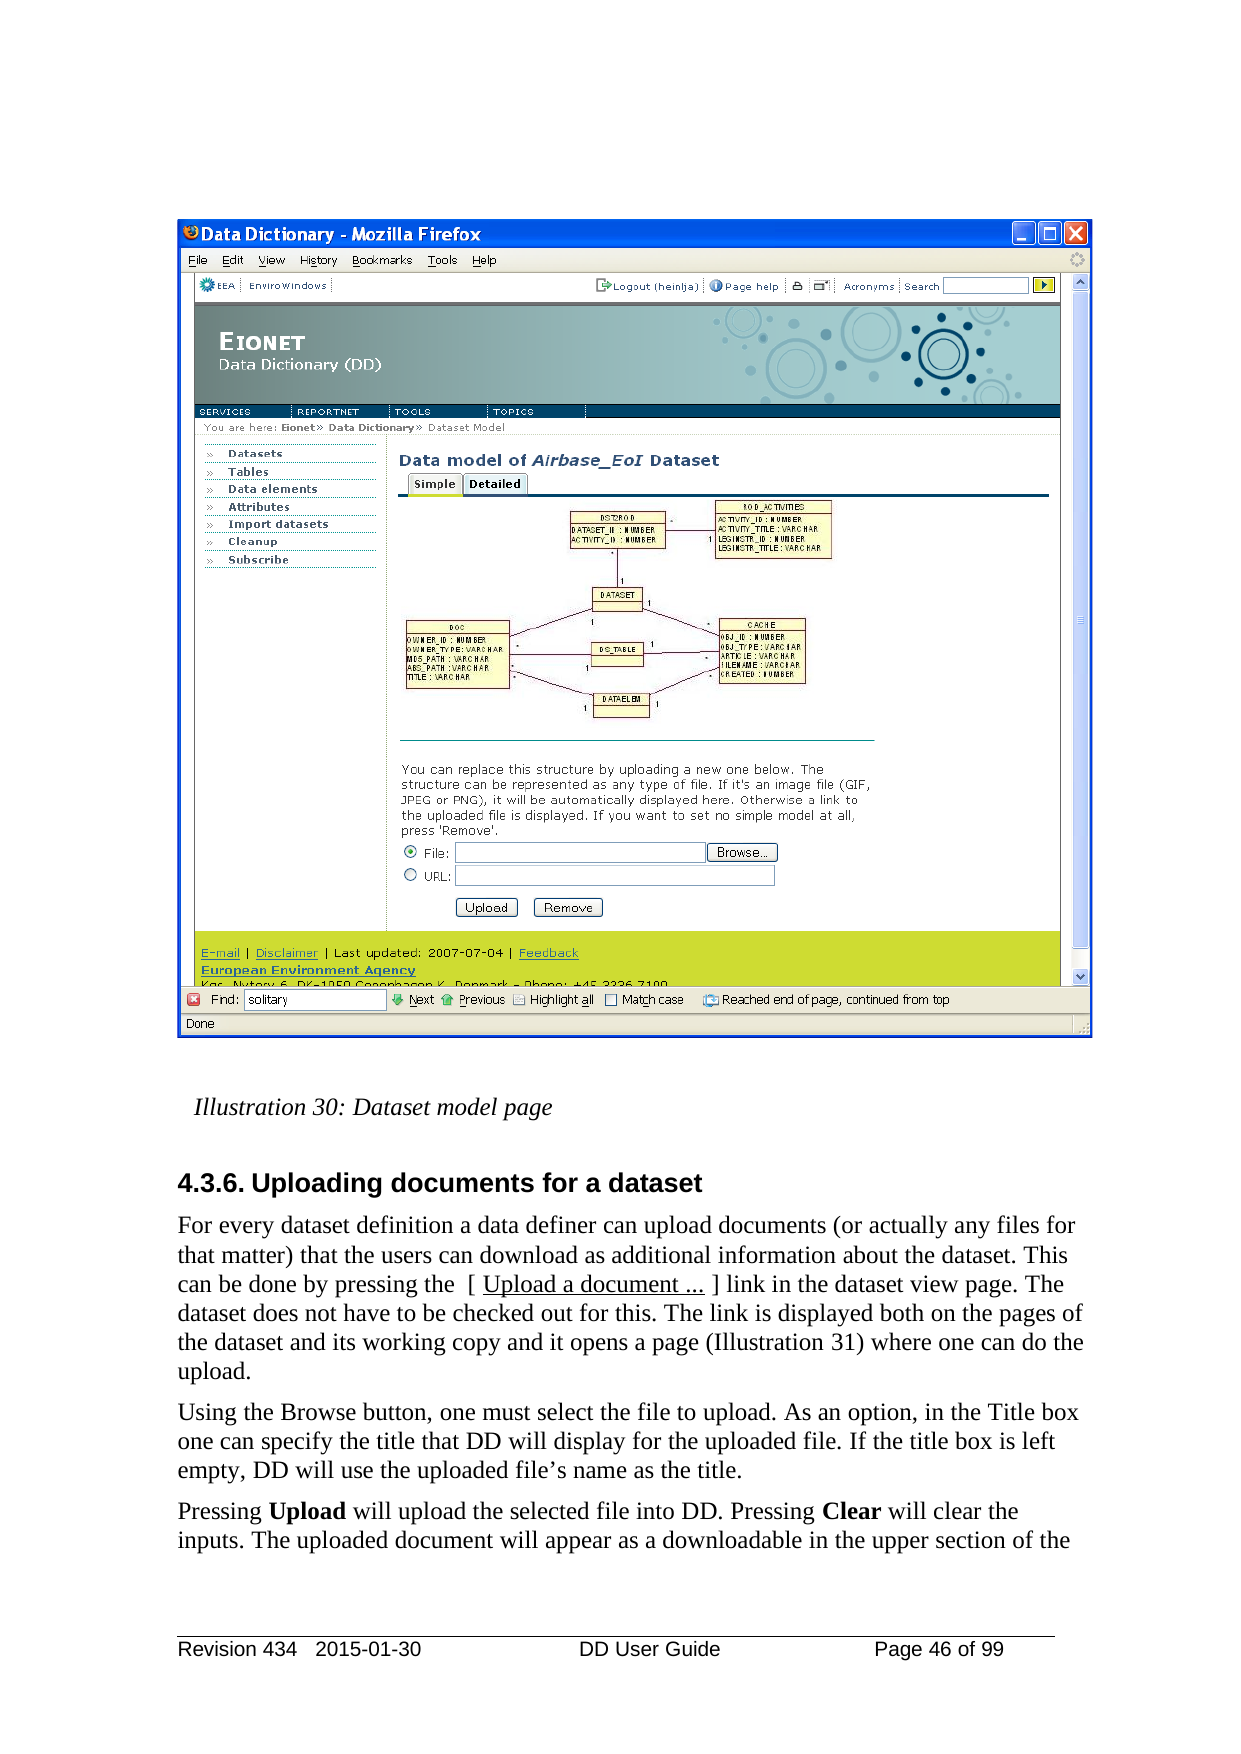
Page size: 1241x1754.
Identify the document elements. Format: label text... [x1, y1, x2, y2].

text Using the Browse button, one must select the file to upload. As an option, in the Title box one can specify the title that DD will display for the uploaded file. If the title box is left empty, DD will use the uploaded file’s name as the title. [177, 1397, 1092, 1484]
subtitle Uploading documents for a dataset [177, 1167, 1092, 1198]
text Illustration 30: Dataset model page [194, 1092, 1076, 1121]
text Pressing Upload will upload the selected file into DD. Pressing Clear will clear the inputs. The uploaded document will appear as a downloadable in the upper section of the [177, 1496, 1092, 1554]
picture [177, 219, 1093, 1038]
text For every dataset definition a data definer can upload documents (or actually any files for that matter) that the users can download as additional information about the dataset. This can be done by pressing the [ Upload a document ... ] link in the dataset view page. The dataset does not have to be checked out for this. The link is displayed both on the pages of the dataset and its working copy and it opens a page (Illustration 31) where one can do the upload. [177, 1210, 1092, 1385]
